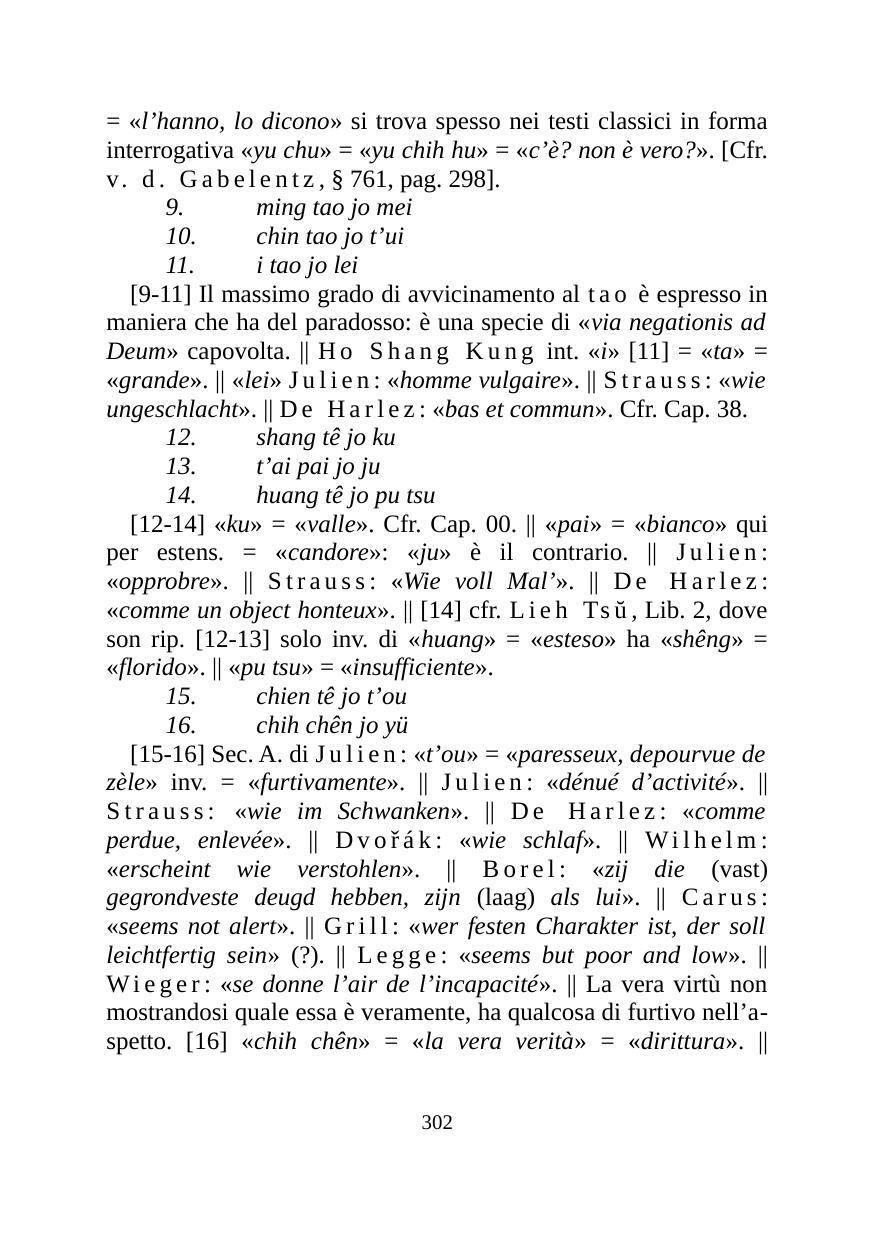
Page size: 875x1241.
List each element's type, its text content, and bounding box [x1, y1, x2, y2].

list i tao jo lei [165, 250, 768, 279]
text [9-11] Il massimo grado di avvicinamento al tao è espresso in maniera che ha del paradosso: è una specie di «via negationis ad Deum» capovolta. || Ho Shang Kung int. «i» [11] = «ta» = «grande». || «lei» Julien: «homme vulgaire». || Strauss: «wie ungeschlacht». || De Harlez: «bas et commun». Cfr. Cap. 38. [106, 279, 768, 422]
text [12-14] «ku» = «valle». Cfr. Cap. 00. || «pai» = «bianco» qui per estens. = «candore»: «ju» è il contrario. || Julien: «opprobre». || Strauss: «Wie voll Mal’». || De Harlez: «comme un object honteux». || [14] cfr. Lieh Tsŭ, Lib. 2, dove son rip. [12-13] solo inv. di «huang» = «esteso» ha «shêng» = «florido». || «pu tsu» = «insufficiente». [106, 509, 768, 681]
list shang tê jo ku [165, 422, 768, 451]
list chien tê jo t’ou [165, 681, 768, 710]
list chih chên jo yü [165, 710, 768, 739]
text = «l’hanno, lo dicono» si trova spesso nei testi classici in forma interrogativa «yu chu» = «yu chih hu» = «c’è? non è vero?». [Cfr. v. d. Gabelentz, § 761, pag. 298]. [106, 106, 768, 192]
list ming tao jo mei [165, 192, 768, 221]
text [15-16] Sec. A. di Julien: «t’ou» = «paresseux, depourvue de zèle» inv. = «furtivamente». || Julien: «dénué d’activité». || Strauss: «wie im Schwanken». || De Harlez: «comme perdue, enlevée». || Dvořák: «wie schlaf». || Wilhelm: «erscheint wie verstohlen». || Borel: «zij die (vast) gegrondveste deugd hebben, zijn (laag) als lui». || Carus: «seems not alert». || Grill: «wer festen Charakter ist, der soll leichtfertig sein» (?). || Legge: «seems but poor and low». || Wieger: «se donne l’air de l’incapacité». || La vera virtù non mostrandosi quale essa è veramente, ha qualcosa di furtivo nell’a­spetto. [16] «chih chên» = «la vera verità» = «dirittura». || [106, 739, 768, 1055]
list huang tê jo pu tsu [165, 480, 768, 509]
list t’ai pai jo ju [165, 451, 768, 480]
list chin tao jo t’ui [165, 221, 768, 250]
